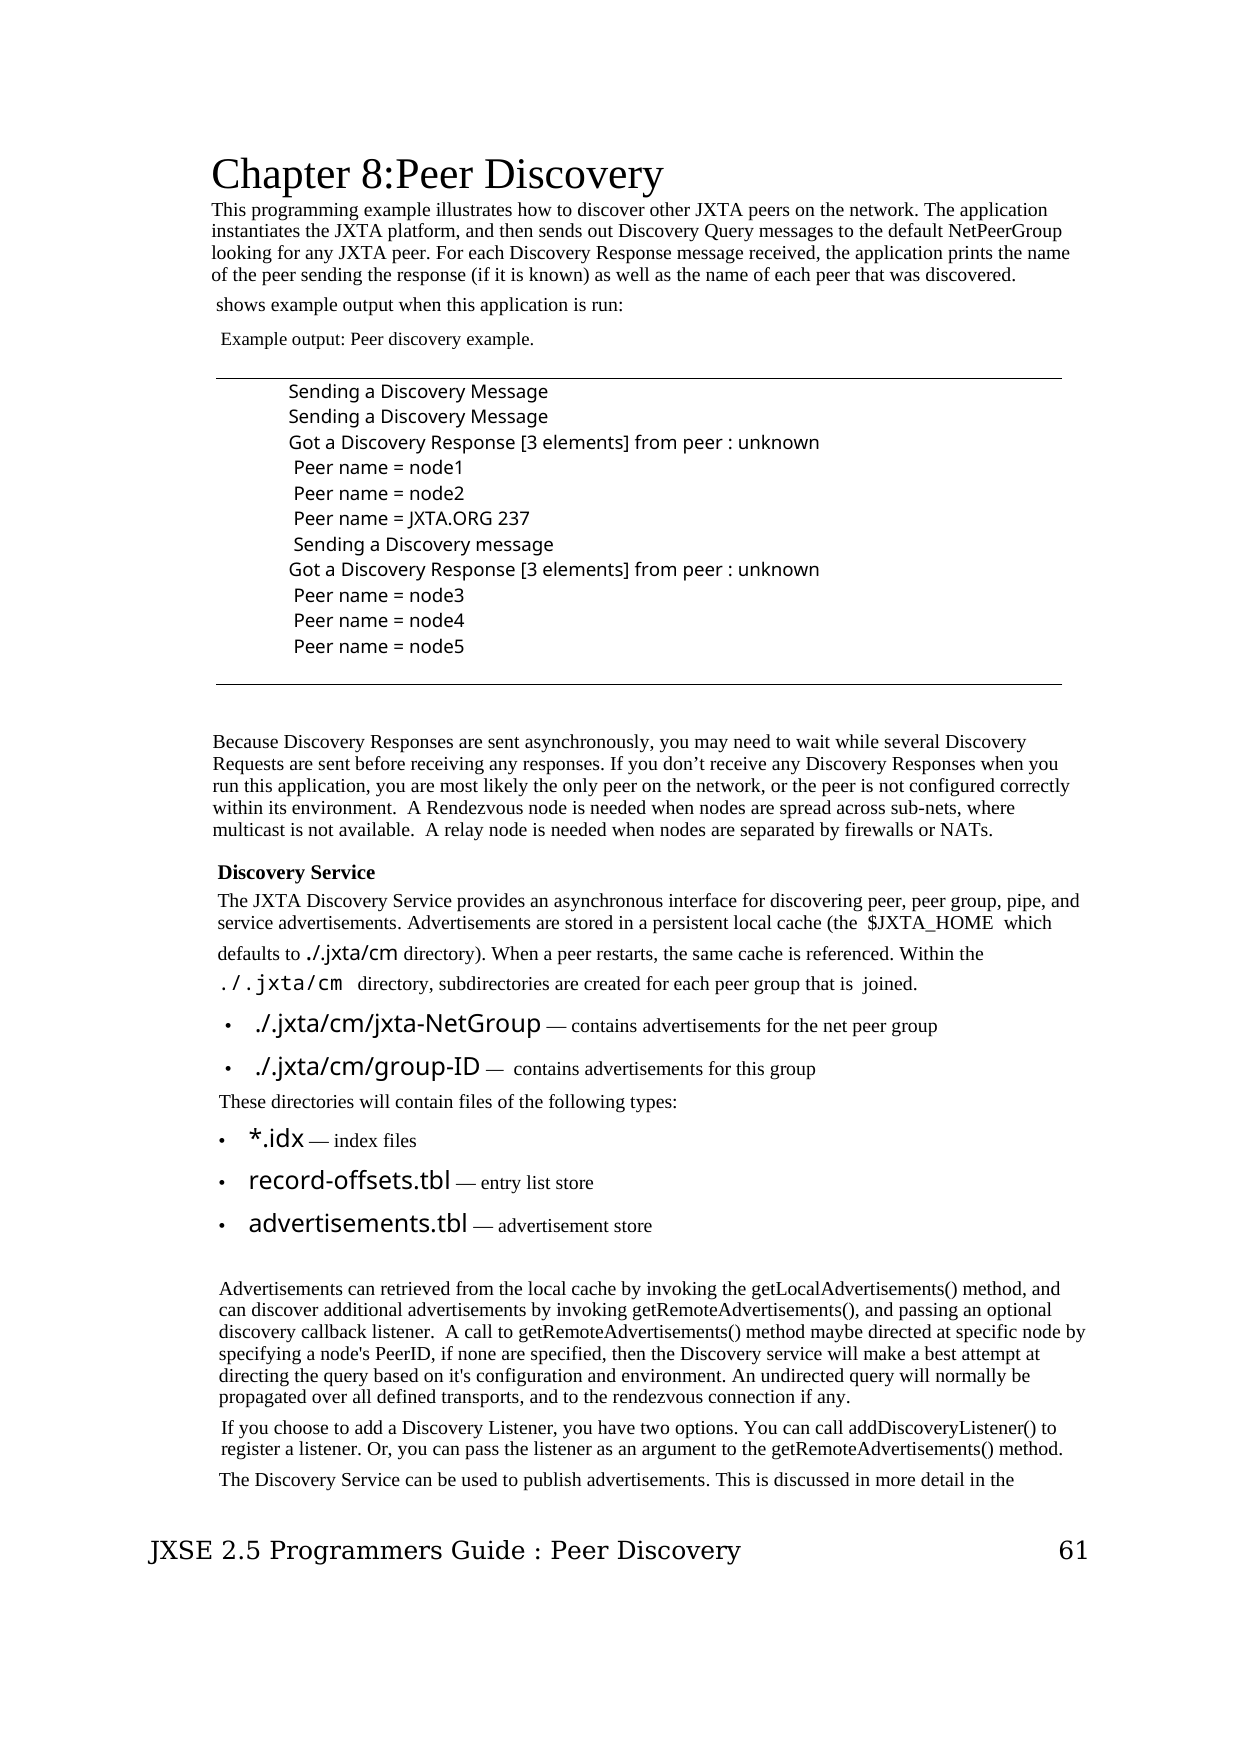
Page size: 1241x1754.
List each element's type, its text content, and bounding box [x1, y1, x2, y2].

list advertisements.tbl — advertisement store [219, 1205, 1090, 1239]
title Peer Discovery [211, 150, 1090, 198]
text The Discovery Service can be used to publish advertisements. This is discussed in more detail in the [219, 1468, 1090, 1490]
list *.idx — index files [219, 1121, 1090, 1154]
list Because Discovery Responses are sent asynchronously, you may need to wait while several Discovery Requests are sent before receiving any responses. If you don’t receive any Discovery Responses when you run this application, you are most likely the only peer on the network, or the peer is not configured correctly within its environment. A Rendezvous node is needed when nodes are spread across sub-nets, where multicast is not available. A relay node is needed when nodes are separated by firewalls or NATs. [212, 731, 1090, 840]
text The JXTA Discovery Service provides an asynchronous interface for discovering peer, peer group, pipe, and service advertisements. Advertisements are stored in a persistent local cache (the $JXTA_HOME which defaults to ./.jxta/cm directory). When a peer restarts, the same cache is referenced. Within the ./.jxta/cm directory, subdirectories are created for each peer group that is joined. [217, 890, 1090, 998]
list Example output: Peer discovery example. [211, 328, 1090, 349]
table_header Sending a Discovery Message Sending a Discovery Message Got a Discovery Response [3 elements] from peer : unknown Peer name = node1 Peer name = node2 Peer name = JXTA.ORG 237 Sending a Discovery message Got a Discovery Response [3 elements] from peer : unknown Peer name = node3 Peer name = node4 Peer name = node5 [216, 379, 1062, 684]
list ./.jxta/cm/group-ID — contains advertisements for this group [225, 1048, 1090, 1082]
text Discovery Service [217, 861, 1090, 884]
text These directories will contain files of the following types: [219, 1091, 1090, 1112]
text If you choose to add a Discovery Listener, you have two options. You can call addDiscoveryListener() to register a listener. Or, you can pass the listener as an argument to the getRemoteAdvertisements() method. [221, 1417, 1090, 1460]
text Advertisements can retrieved from the local cache by invoking the getLocalAdvertisements() method, and can discover additional advertisements by invoking getRemoteAdvertisements(), and passing an optional discovery callback listener. A call to getRemoteAdvertisements() method maybe directed at specific node by specifying a node's PeerID, if none are specified, then the Discovery service will make a best attempt at directing the query based on it's configuration and environment. An undirected query will normally be propagated over all defined transports, and to the rendezvous connection if any. [219, 1278, 1090, 1408]
list ./.jxta/cm/jxta-NetGroup — contains advertisements for the net peer group [187, 1006, 1090, 1040]
text This programming example illustrates how to discover other JXTA peers on the network. The application instantiates the JXTA platform, and then sends out Discovery Query messages to the default NetPeerGroup looking for any JXTA peer. For each Discovery Response message received, the application prints the name of the peer sending the response (if it is known) as well as the name of each peer that was discovered. [211, 198, 1090, 286]
text shows example output when this application is run: [211, 294, 1090, 316]
list record-offsets.tbl — entry list store [219, 1163, 1090, 1197]
